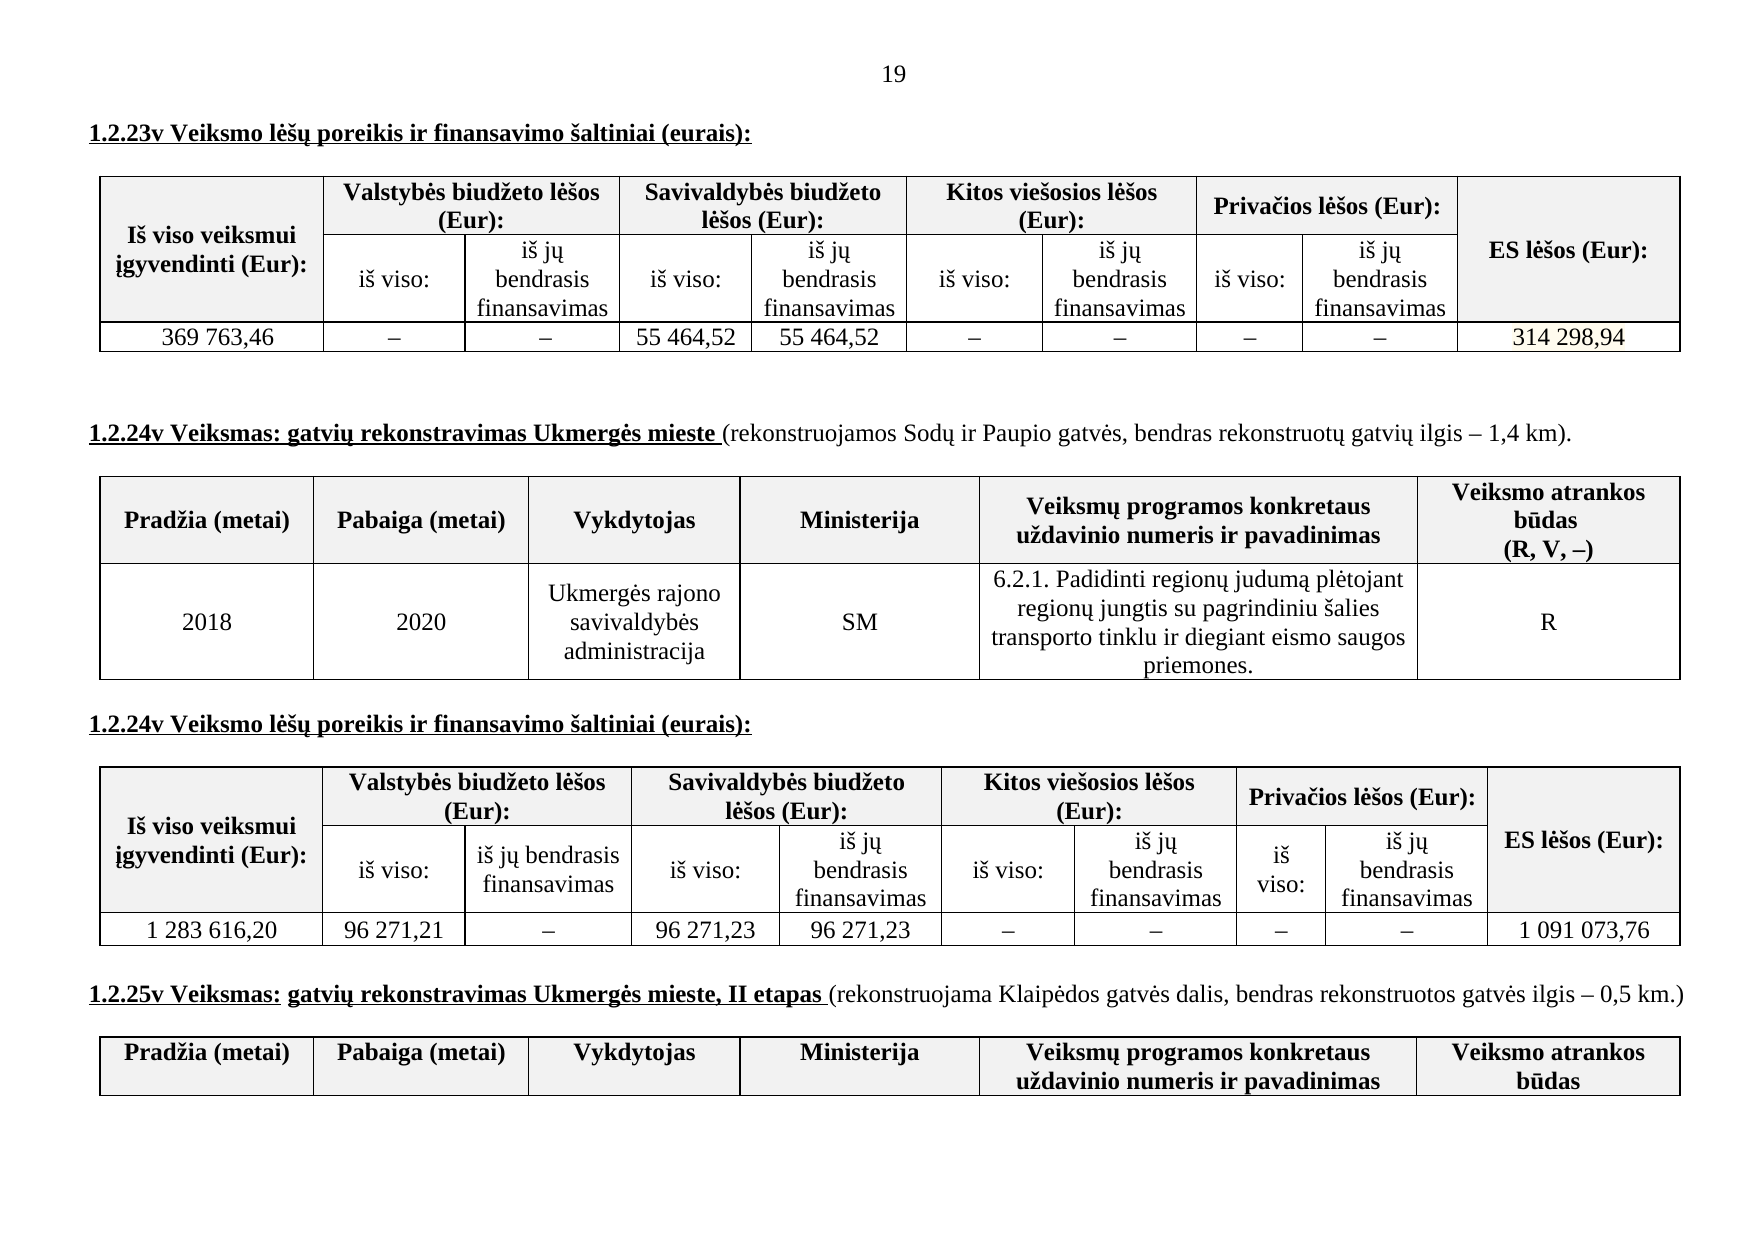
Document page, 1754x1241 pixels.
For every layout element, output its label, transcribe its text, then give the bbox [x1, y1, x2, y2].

text 1.2.24v Veiksmo lėšų poreikis ir finansavimo šaltiniai (eurais): [89, 709, 1698, 738]
table_header Vykdytojas [529, 1038, 739, 1095]
table_cell iš viso: [942, 826, 1074, 912]
table_header Veiksmų programos konkretaus uždavinio numeris ir pavadinimas [980, 477, 1417, 563]
table_cell iš viso: [323, 826, 464, 912]
table_header Vykdytojas [529, 477, 739, 563]
table_cell iš viso: [620, 235, 751, 321]
table_cell – [1303, 323, 1457, 351]
table_cell R [1418, 564, 1679, 679]
table_cell – [466, 323, 619, 351]
table_header Iš viso veiksmui įgyvendinti (Eur): [101, 768, 322, 912]
table_header Pabaiga (metai) [314, 477, 528, 563]
table_cell 2020 [314, 564, 528, 679]
table_header Pradžia (metai) [101, 477, 313, 563]
table_cell iš jų bendrasis finansavimas [1326, 826, 1487, 912]
table_header Pabaiga (metai) [314, 1038, 528, 1095]
table_cell iš jų bendrasis finansavimas [1075, 826, 1236, 912]
table_cell iš viso: [907, 235, 1042, 321]
table_header Kitos viešosios lėšos (Eur): [942, 768, 1236, 825]
table_header ES lėšos (Eur): [1488, 768, 1679, 912]
table_header Valstybės biudžeto lėšos (Eur): [324, 177, 619, 234]
text 1.2.23v Veiksmo lėšų poreikis ir finansavimo šaltiniai (eurais): [89, 118, 1698, 147]
table_cell – [1237, 913, 1325, 945]
table_cell 55 464,52 [620, 323, 751, 351]
table_header Savivaldybės biudžeto lėšos (Eur): [620, 177, 906, 234]
table_cell – [466, 913, 631, 945]
table_cell iš viso: [1237, 826, 1325, 912]
table_header Pradžia (metai) [101, 1038, 313, 1095]
table_cell – [1326, 913, 1487, 945]
table_cell iš jų bendrasis finansavimas [1043, 235, 1196, 321]
table_header Savivaldybės biudžeto lėšos (Eur): [632, 768, 941, 825]
table_cell – [907, 323, 1042, 351]
table_cell – [1075, 913, 1236, 945]
table_cell iš viso: [1197, 235, 1302, 321]
table_header Privačios lėšos (Eur): [1197, 177, 1457, 234]
table_header ES lėšos (Eur): [1458, 177, 1679, 321]
table_cell iš jų bendrasis finansavimas [752, 235, 906, 321]
table_cell 96 271,21 [323, 913, 464, 945]
table_header Valstybės biudžeto lėšos (Eur): [323, 768, 631, 825]
table_cell iš jų bendrasis finansavimas [780, 826, 941, 912]
table_cell – [1043, 323, 1196, 351]
table_cell 96 271,23 [632, 913, 779, 945]
table_cell 314 298,94 [1458, 323, 1679, 351]
table_header Iš viso veiksmui įgyvendinti (Eur): [101, 177, 323, 321]
table_header Privačios lėšos (Eur): [1237, 768, 1487, 825]
text 1.2.24v Veiksmas: gatvių rekonstravimas Ukmergės mieste (rekonstruojamos Sodų ir Paupio gatvės, bendras rekonstruotų gatvių ilgis – 1,4 km). [89, 418, 1698, 447]
table_cell iš jų bendrasis finansavimas [466, 235, 619, 321]
table_cell 2018 [101, 564, 313, 679]
table_header Ministerija [741, 477, 979, 563]
table_cell 96 271,23 [780, 913, 941, 945]
table_header Veiksmo atrankos būdas [1417, 1038, 1679, 1095]
table_cell SM [741, 564, 979, 679]
table_cell – [1197, 323, 1302, 351]
table_cell 1 283 616,20 [101, 913, 322, 945]
table_cell – [324, 323, 464, 351]
table_cell 6.2.1. Padidinti regionų judumą plėtojant regionų jungtis su pagrindiniu šalies transporto tinklu ir diegiant eismo saugos priemones. [980, 564, 1417, 679]
table_cell iš viso: [632, 826, 779, 912]
table_cell Ukmergės rajono savivaldybės administracija [529, 564, 739, 679]
table_cell – [942, 913, 1074, 945]
table_header Kitos viešosios lėšos (Eur): [907, 177, 1196, 234]
table_cell iš jų bendrasis finansavimas [466, 826, 631, 912]
table_header Veiksmų programos konkretaus uždavinio numeris ir pavadinimas [980, 1038, 1416, 1095]
text 1.2.25v Veiksmas: gatvių rekonstravimas Ukmergės mieste, II etapas (rekonstruojama Klaipėdos gatvės dalis, bendras rekonstruotos gatvės ilgis – 0,5 km.) [89, 979, 1698, 1008]
table_cell iš jų bendrasis finansavimas [1303, 235, 1457, 321]
table_header Veiksmo atrankos būdas (R, V, –) [1418, 477, 1679, 563]
table_cell iš viso: [324, 235, 464, 321]
table_cell 55 464,52 [752, 323, 906, 351]
table_header Ministerija [741, 1038, 979, 1095]
table_cell 369 763,46 [101, 323, 323, 351]
table_cell 1 091 073,76 [1488, 913, 1679, 945]
